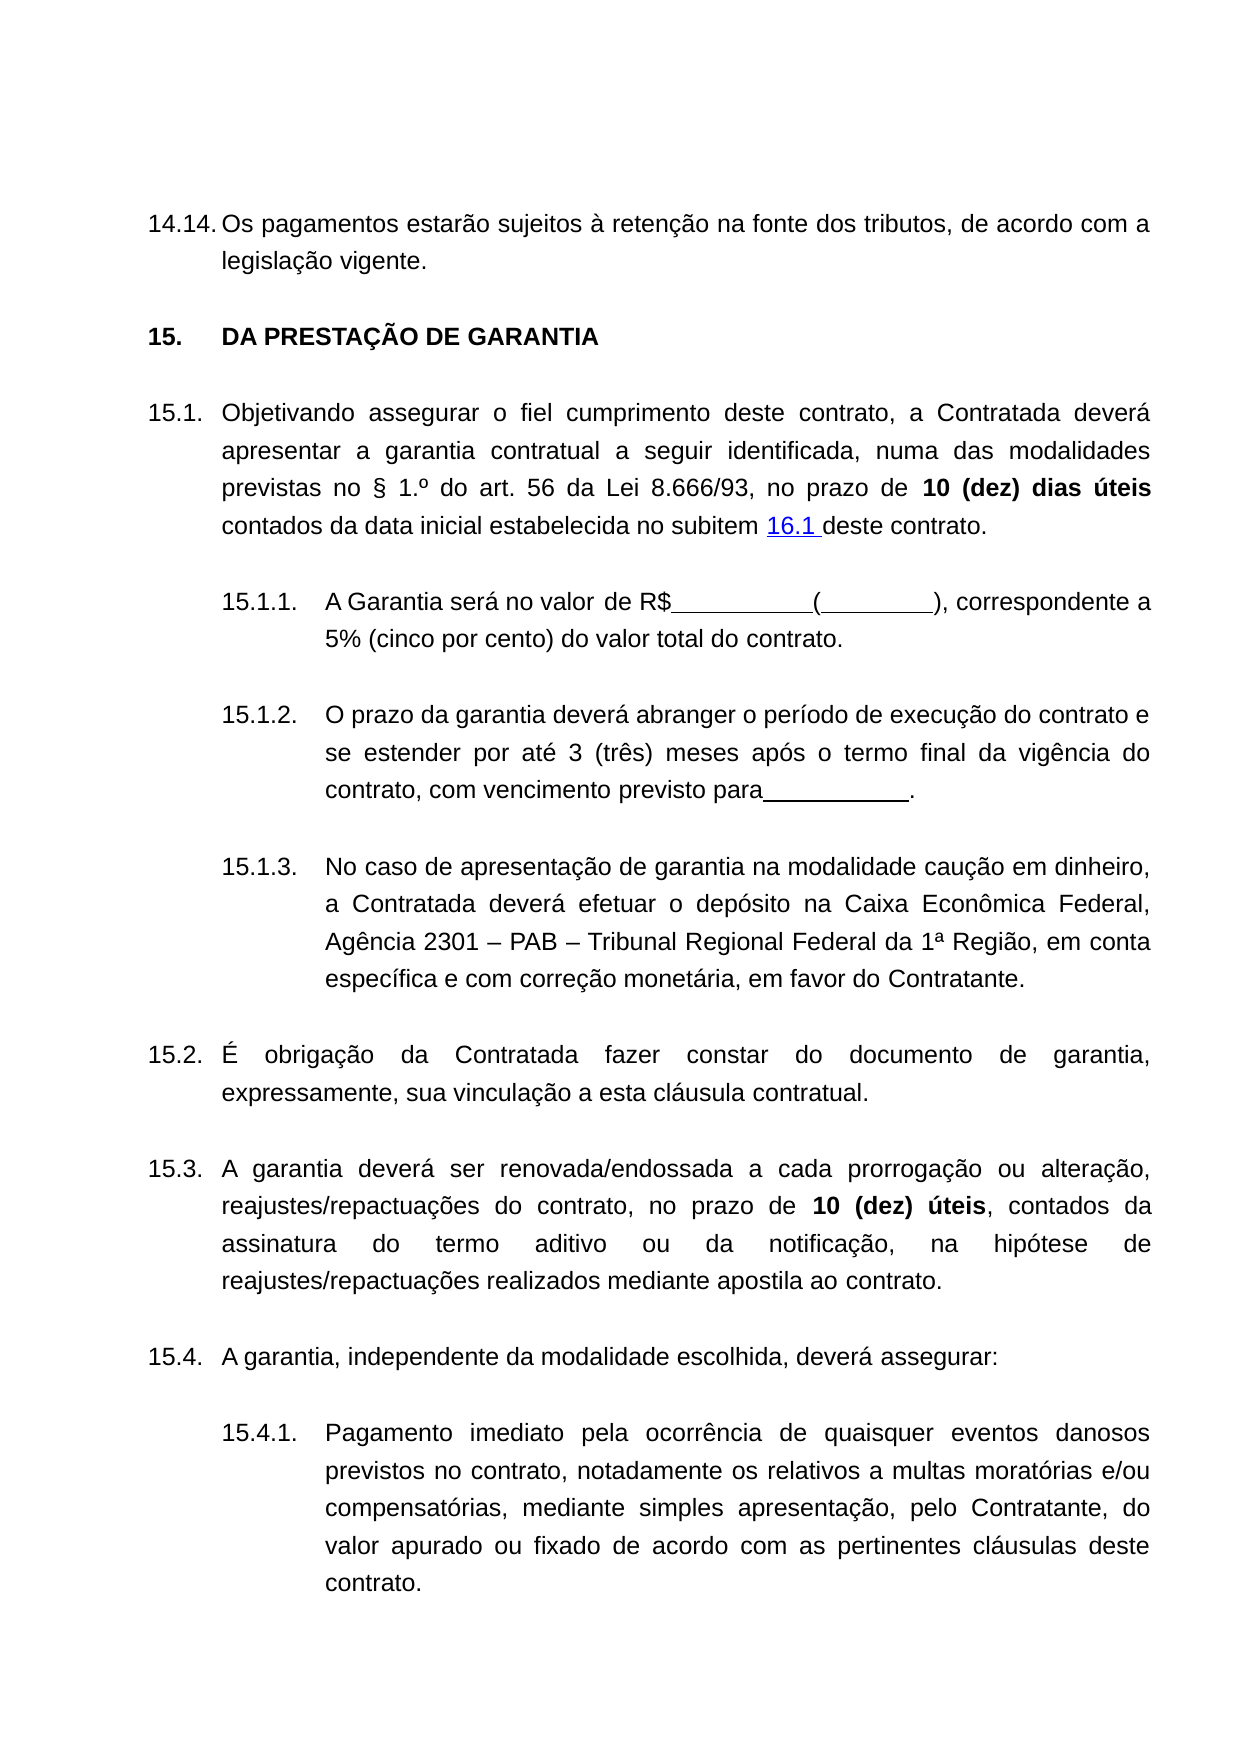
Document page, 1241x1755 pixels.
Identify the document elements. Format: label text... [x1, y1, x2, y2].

list O prazo da garantia deverá abranger o período de execução do contrato e se estender por até 3 (três) meses após o termo final da vigência do contrato, com vencimento previsto para . [221, 692, 1152, 804]
list Objetivando assegurar o fiel cumprimento deste contrato, a Contratada deverá apresentar a garantia contratual a seguir identificada, numa das modalidades previstas no § 1.º do art. 56 da Lei 8.666/93, no prazo de 10 (dez) dias úteis contados da data inicial estabelecida no subitem 16.1 deste contrato. [148, 390, 1152, 540]
list Pagamento imediato pela ocorrência de quaisquer eventos danosos previstos no contrato, notadamente os relativos a multas moratórias e/ou compensatórias, mediante simples apresentação, pelo Contratante, do valor apurado ou fixado de acordo com as pertinentes cláusulas deste contrato. [221, 1409, 1152, 1597]
list No caso de apresentação de garantia na modalidade caução em dinheiro, a Contratada deverá efetuar o depósito na Caixa Econômica Federal, Agência 2301 – PAB – Tribunal Regional Federal da 1ª Região, em conta específica e com correção monetária, em favor do Contratante. [221, 843, 1152, 993]
list É obrigação da Contratada fazer constar do documento de garantia, expressamente, sua vinculação a esta cláusula contratual. [148, 1031, 1152, 1106]
list A garantia deverá ser renovada/endossada a cada prorrogação ou alteração, reajustes/repactuações do contrato, no prazo de 10 (dez) úteis, contados da assinatura do termo aditivo ou da notificação, na hipótese de reajustes/repactuações realizados mediante apostila ao contrato. [148, 1145, 1152, 1295]
list Os pagamentos estarão sujeitos à retenção na fonte dos tributos, de acordo com a legislação vigente. [148, 200, 1152, 275]
list A Garantia será no valor de R$ ( ), correspondente a 5% (cinco por cento) do valor total do contrato. [221, 578, 1151, 653]
list A garantia, independente da modalidade escolhida, deverá assegurar: [148, 1333, 1163, 1371]
subtitle DA PRESTAÇÃO DE GARANTIA [148, 314, 1163, 351]
